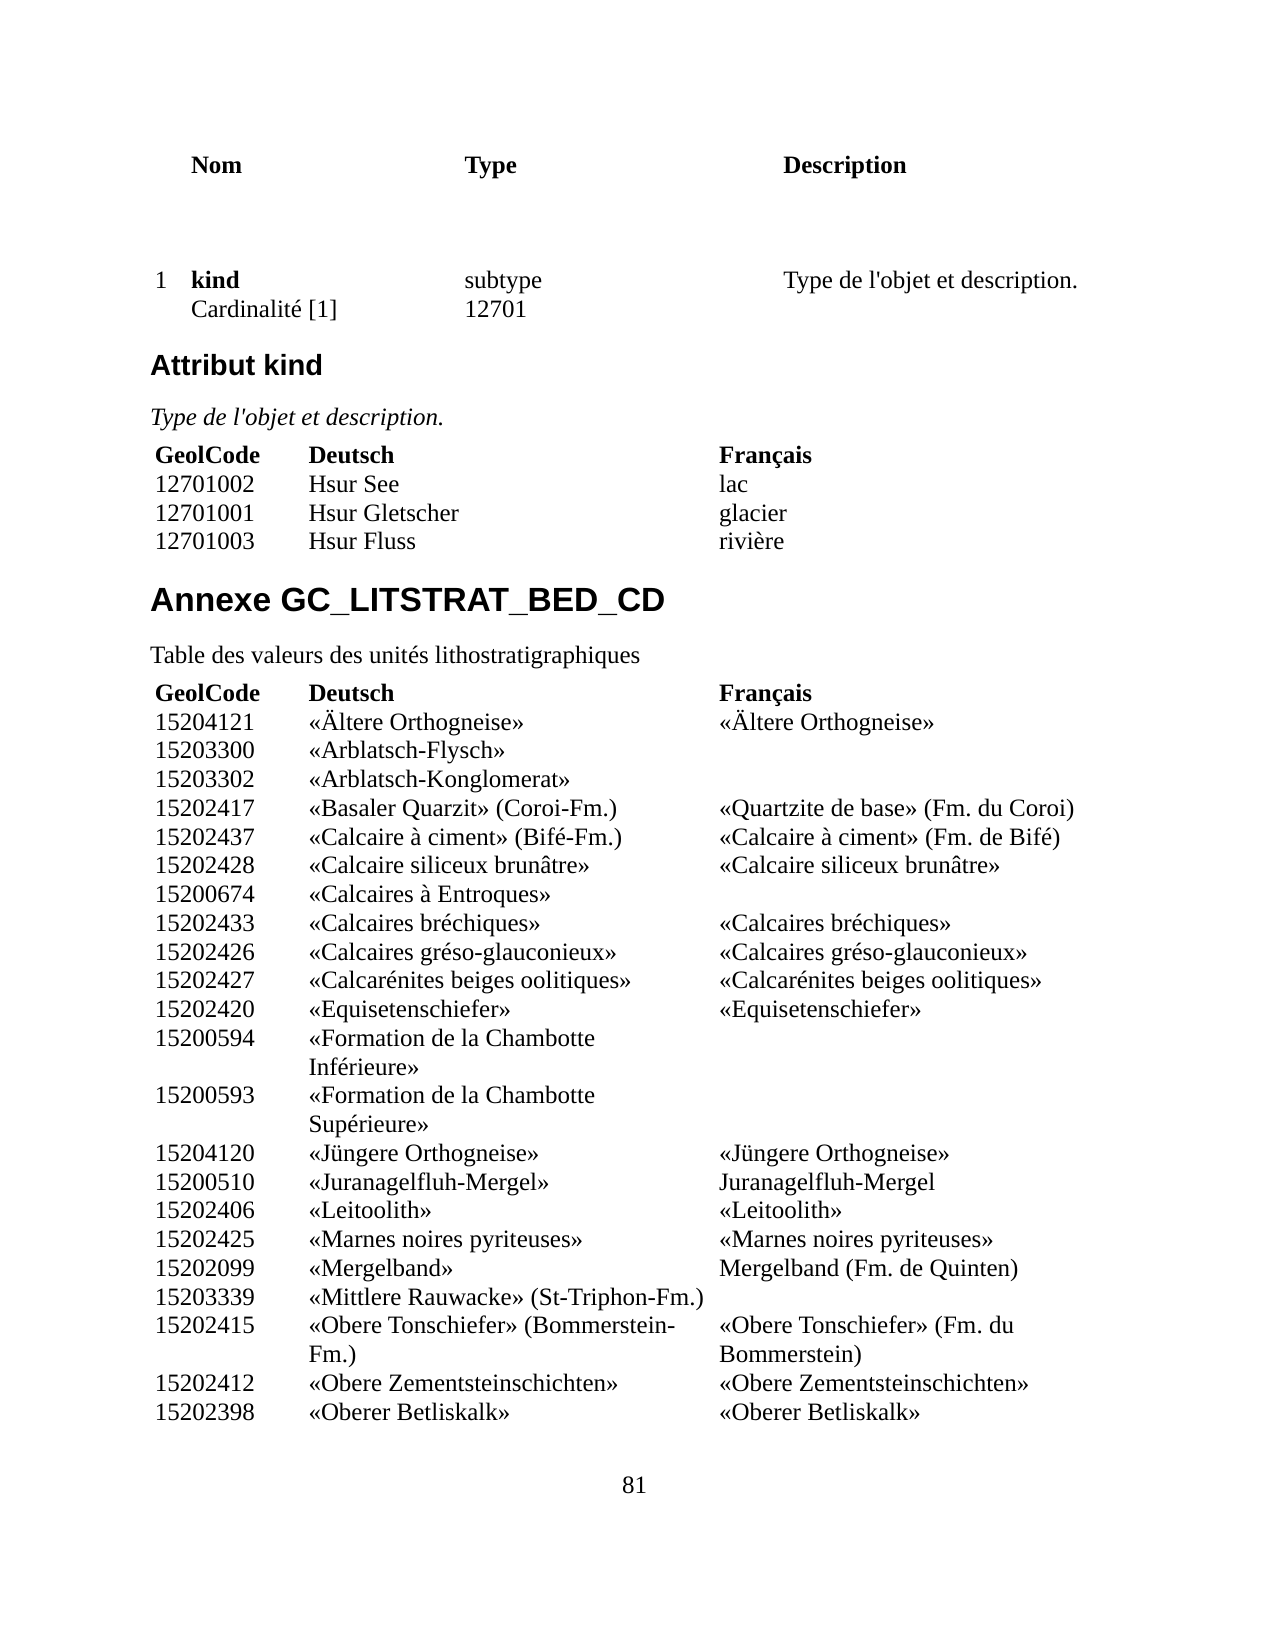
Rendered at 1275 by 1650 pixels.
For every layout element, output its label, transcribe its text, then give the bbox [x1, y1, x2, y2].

subtitle Attribut kind [150, 347, 1125, 381]
table_cell «Calcaire à ciment» (Fm. de Bifé) [714, 822, 1125, 851]
table_cell 15202425 [150, 1224, 304, 1253]
table_cell 15203300 [150, 736, 304, 764]
table_cell 15203302 [150, 764, 304, 793]
table_cell «Marnes noires pyriteuses» [304, 1224, 714, 1253]
text Table des valeurs des unités lithostratigraphiques [150, 640, 1125, 669]
table_cell «Calcaire à ciment» (Bifé-Fm.) [304, 822, 714, 851]
table_cell [714, 1282, 1125, 1311]
table_header GeolCode [150, 678, 304, 707]
table_cell [714, 1023, 1125, 1081]
table_cell «Calcaires bréchiques» [304, 908, 714, 937]
table_cell «Obere Zementsteinschichten» [714, 1368, 1125, 1397]
table_cell 15202433 [150, 908, 304, 937]
table_cell 12701002 [150, 469, 304, 498]
table_cell 1 [150, 265, 186, 294]
table_cell «Marnes noires pyriteuses» [714, 1224, 1125, 1253]
table_cell [714, 879, 1125, 908]
table_cell 15202420 [150, 994, 304, 1023]
table_cell kind [186, 265, 460, 294]
table_cell 15204120 [150, 1138, 304, 1167]
table_cell glacier [714, 498, 1125, 526]
table_cell 15202412 [150, 1368, 304, 1397]
table_cell «Equisetenschiefer» [714, 994, 1125, 1023]
table_cell «Mergelband» [304, 1253, 714, 1282]
table_cell [714, 736, 1125, 764]
table_cell «Mittlere Rauwacke» (St-Triphon-Fm.) [304, 1282, 714, 1311]
table_header Français [714, 440, 1125, 469]
table_cell 15203339 [150, 1282, 304, 1311]
table_cell «Jüngere Orthogneise» [304, 1138, 714, 1167]
table_cell «Calcaires bréchiques» [714, 908, 1125, 937]
table_header Français [714, 678, 1125, 707]
table_cell «Calcaire siliceux brunâtre» [304, 851, 714, 879]
table_cell 15202427 [150, 966, 304, 994]
table_cell «Leitoolith» [304, 1196, 714, 1224]
table_cell «Ältere Orthogneise» [304, 707, 714, 736]
table_cell «Leitoolith» [714, 1196, 1125, 1224]
table_cell «Obere Tonschiefer» (Fm. du Bommerstein) [714, 1311, 1125, 1368]
table_cell «Basaler Quarzit» (Coroi-Fm.) [304, 793, 714, 822]
table_header Deutsch [304, 440, 714, 469]
table_cell 15200593 [150, 1081, 304, 1138]
text Type de l'objet et description. [150, 402, 1125, 431]
table_cell Type de l'objet et description. [779, 265, 1125, 294]
table_cell 15200674 [150, 879, 304, 908]
table_cell 15200510 [150, 1167, 304, 1196]
table_cell 15202426 [150, 937, 304, 966]
table_cell Hsur Gletscher [304, 498, 714, 526]
table_cell «Obere Tonschiefer» (Bommerstein-Fm.) [304, 1311, 714, 1368]
table_cell «Formation de la Chambotte Inférieure» [304, 1023, 714, 1081]
table_header Description [779, 150, 1125, 265]
table_header [150, 150, 186, 265]
table_cell 15200594 [150, 1023, 304, 1081]
table_cell 12701001 [150, 498, 304, 526]
table_cell «Calcarénites beiges oolitiques» [714, 966, 1125, 994]
table_cell 15202437 [150, 822, 304, 851]
table_cell [150, 294, 186, 322]
table_header Deutsch [304, 678, 714, 707]
table_cell «Oberer Betliskalk» [714, 1397, 1125, 1426]
table_cell «Arblatsch-Konglomerat» [304, 764, 714, 793]
table_cell «Calcarénites beiges oolitiques» [304, 966, 714, 994]
table_cell [714, 764, 1125, 793]
table_cell 15202406 [150, 1196, 304, 1224]
table_cell «Jüngere Orthogneise» [714, 1138, 1125, 1167]
table_cell lac [714, 469, 1125, 498]
table_header Type [460, 150, 779, 265]
table_cell 15202417 [150, 793, 304, 822]
table_cell «Calcaires gréso-glauconieux» [714, 937, 1125, 966]
table_cell 15202428 [150, 851, 304, 879]
table_cell 12701 [460, 294, 779, 322]
table_cell 12701003 [150, 526, 304, 555]
table_cell 15202398 [150, 1397, 304, 1426]
table_cell «Formation de la Chambotte Supérieure» [304, 1081, 714, 1138]
table_cell «Calcaires gréso-glauconieux» [304, 937, 714, 966]
table_cell 15202099 [150, 1253, 304, 1282]
table_cell 15204121 [150, 707, 304, 736]
table_cell «Juranagelfluh-Mergel» [304, 1167, 714, 1196]
subtitle Annexe GC_LITSTRAT_BED_CD [150, 580, 1125, 619]
table_cell Mergelband (Fm. de Quinten) [714, 1253, 1125, 1282]
table_cell «Calcaires à Entroques» [304, 879, 714, 908]
table_cell «Ältere Orthogneise» [714, 707, 1125, 736]
table_header Nom [186, 150, 460, 265]
table_cell «Arblatsch-Flysch» [304, 736, 714, 764]
table_cell subtype [460, 265, 779, 294]
table_cell «Quartzite de base» (Fm. du Coroi) [714, 793, 1125, 822]
table_cell [779, 294, 1125, 322]
table_cell «Obere Zementsteinschichten» [304, 1368, 714, 1397]
table_cell Hsur See [304, 469, 714, 498]
table_cell Hsur Fluss [304, 526, 714, 555]
table_header GeolCode [150, 440, 304, 469]
table_cell rivière [714, 526, 1125, 555]
table_cell [714, 1081, 1125, 1138]
table_cell «Calcaire siliceux brunâtre» [714, 851, 1125, 879]
table_cell Cardinalité [1] [186, 294, 460, 322]
table_cell 15202415 [150, 1311, 304, 1368]
table_cell Juranagelfluh-Mergel [714, 1167, 1125, 1196]
table_cell «Oberer Betliskalk» [304, 1397, 714, 1426]
table_cell «Equisetenschiefer» [304, 994, 714, 1023]
